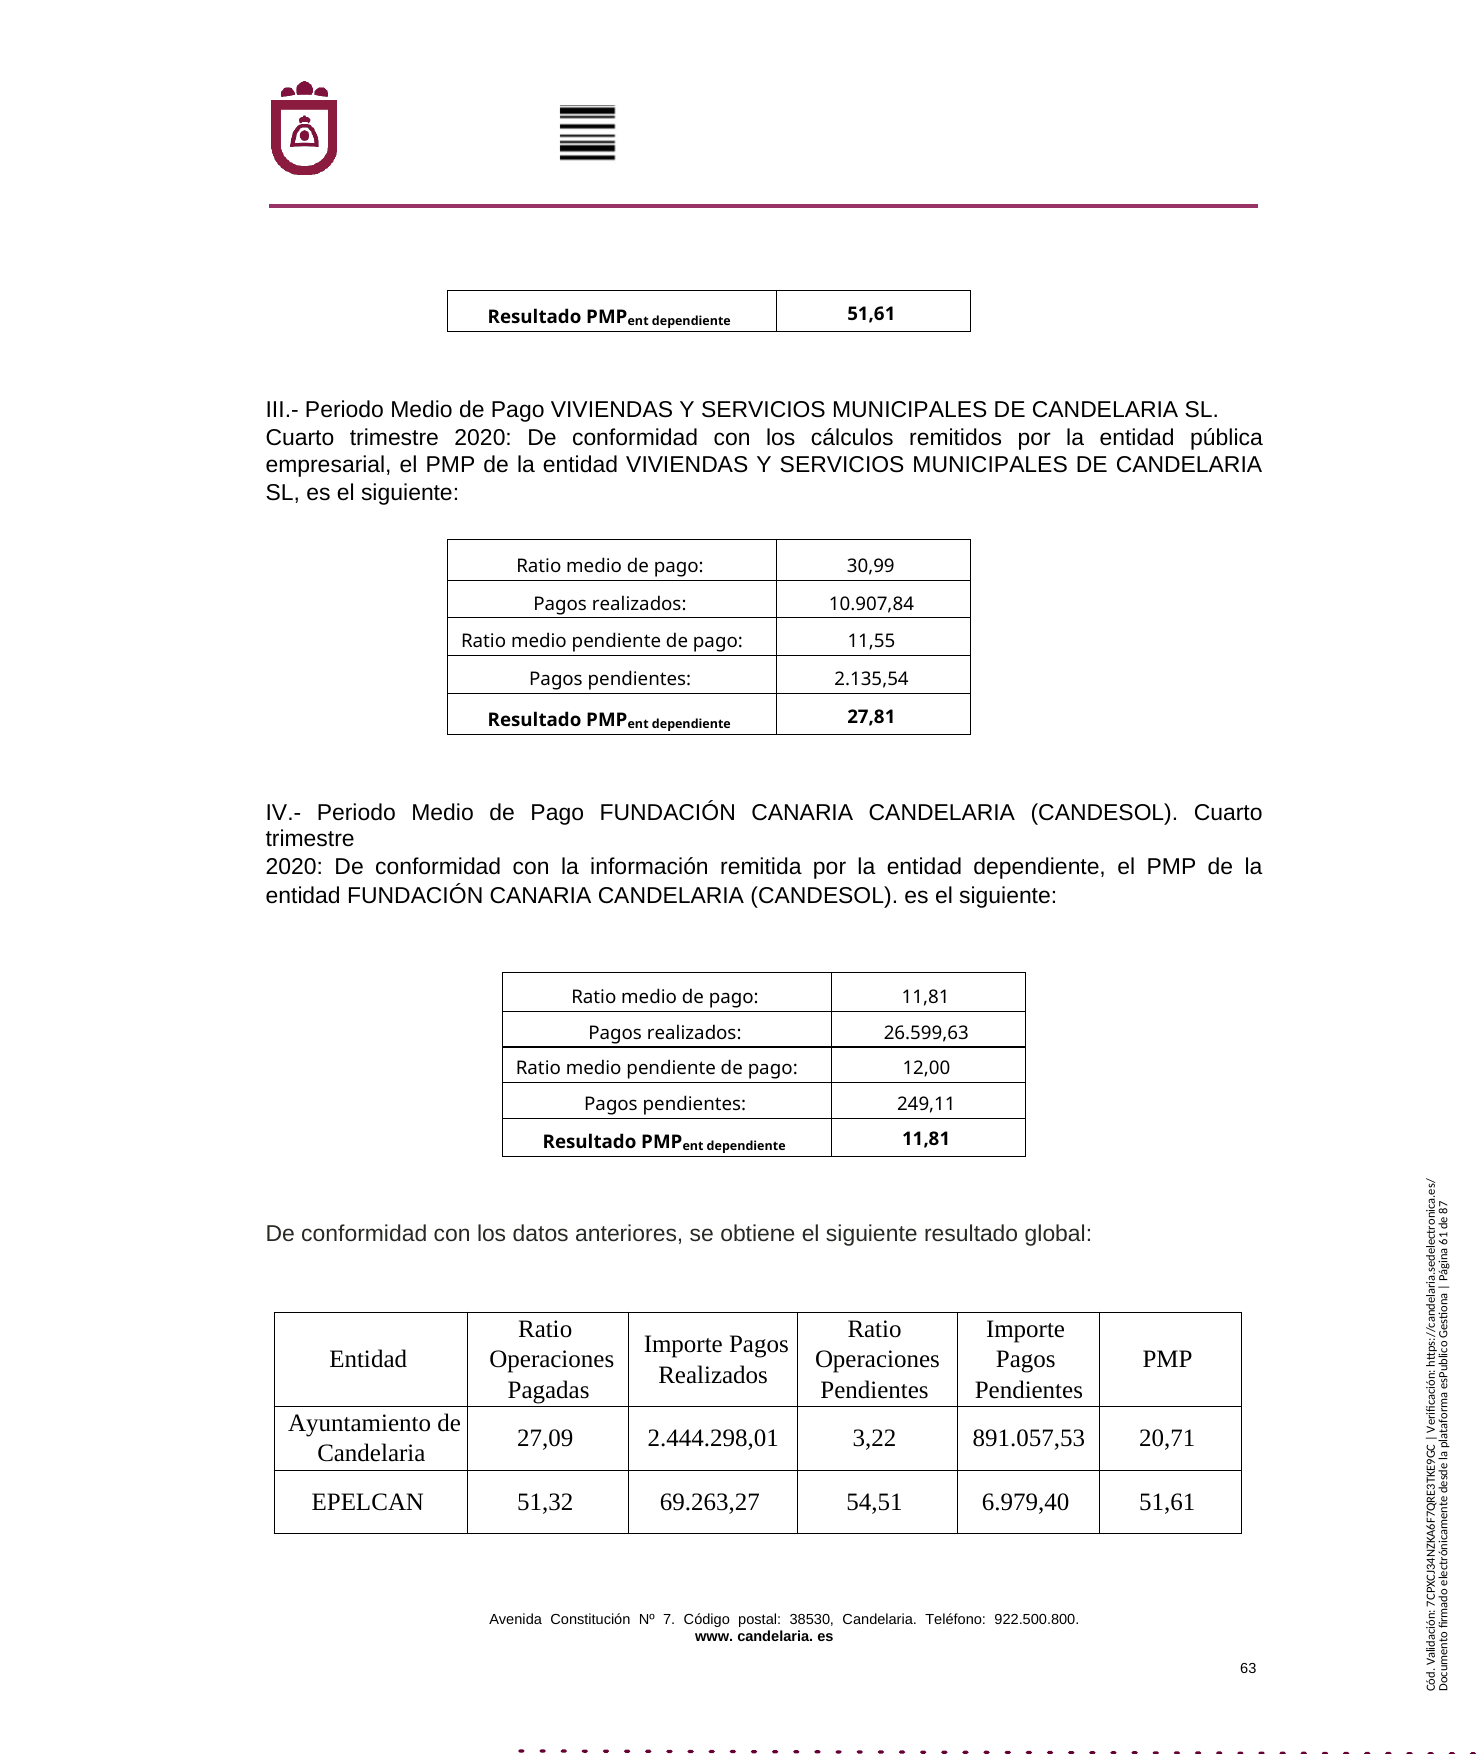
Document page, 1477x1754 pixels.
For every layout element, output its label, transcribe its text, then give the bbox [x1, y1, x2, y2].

text De conformidad con los datos anteriores, se obtiene el siguiente resultado global: [265, 1220, 1269, 1246]
table_cell Ratio medio pendiente de pago: [448, 618, 776, 655]
table_cell 891.057,53 [958, 1407, 1099, 1469]
text IV.- Periodo Medio de Pago FUNDACIÓN CANARIA CANDELARIA (CANDESOL). Cuarto trimestre [265, 798, 1263, 852]
table_cell 27,09 [468, 1407, 628, 1469]
table_header Entidad [275, 1313, 467, 1406]
table_header Importe Pagos Pendientes [958, 1313, 1099, 1406]
table_cell Pagos realizados: [448, 581, 776, 617]
table_cell 51,61 [777, 291, 970, 331]
table_cell 26.599,63 [832, 1012, 1025, 1046]
table_cell Resultado PMPent dependiente [448, 694, 776, 734]
table_cell 51,61 [1100, 1471, 1241, 1533]
table_cell 2.135,54 [777, 656, 970, 693]
table_cell 27,81 [777, 694, 970, 734]
table_header PMP [1100, 1313, 1241, 1406]
table_cell Ayuntamiento de Candelaria [275, 1407, 467, 1469]
table_cell 3,22 [798, 1407, 957, 1469]
table_cell 54,51 [798, 1471, 957, 1533]
table_header 30,99 [777, 540, 970, 579]
text Cuarto trimestre 2020: De conformidad con los cálculos remitidos por la entidad pública empresarial, el PMP de la entidad VIVIENDAS Y SERVICIOS MUNICIPALES DE CANDELARIA SL, es el siguiente: [265, 424, 1263, 506]
table_header Ratio medio de pago: [503, 973, 831, 1011]
text 2020: De conformidad con la información remitida por la entidad dependiente, el PMP de la entidad FUNDACIÓN CANARIA CANDELARIA (CANDESOL). es el siguiente: [265, 853, 1263, 909]
table_cell 11,55 [777, 618, 970, 655]
table_cell 10.907,84 [777, 581, 970, 617]
table_cell 249,11 [832, 1083, 1025, 1117]
table_header 11,81 [832, 973, 1025, 1011]
table_cell Pagos pendientes: [448, 656, 776, 693]
table_cell EPELCAN [275, 1471, 467, 1533]
table_cell Resultado PMPent dependiente [503, 1119, 831, 1156]
table_header Ratio Operaciones Pendientes [798, 1313, 957, 1406]
table_header Ratio Operaciones Pagadas [468, 1313, 628, 1406]
table_cell 20,71 [1100, 1407, 1241, 1469]
text III.- Periodo Medio de Pago VIVIENDAS Y SERVICIOS MUNICIPALES DE CANDELARIA SL. [265, 396, 1263, 422]
table_cell 11,81 [832, 1119, 1025, 1156]
table_cell 69.263,27 [629, 1471, 797, 1533]
table_cell 6.979,40 [958, 1471, 1099, 1533]
table_header Ratio medio de pago: [448, 540, 776, 579]
table_cell Pagos pendientes: [503, 1083, 831, 1117]
table_header Importe Pagos Realizados [629, 1313, 797, 1406]
table_cell 2.444.298,01 [629, 1407, 797, 1469]
table_cell Ratio medio pendiente de pago: [503, 1048, 831, 1082]
table_cell 12,00 [832, 1048, 1025, 1082]
table_cell Resultado PMPent dependiente [448, 291, 776, 331]
table_cell 51,32 [468, 1471, 628, 1533]
table_cell Pagos realizados: [503, 1012, 831, 1046]
